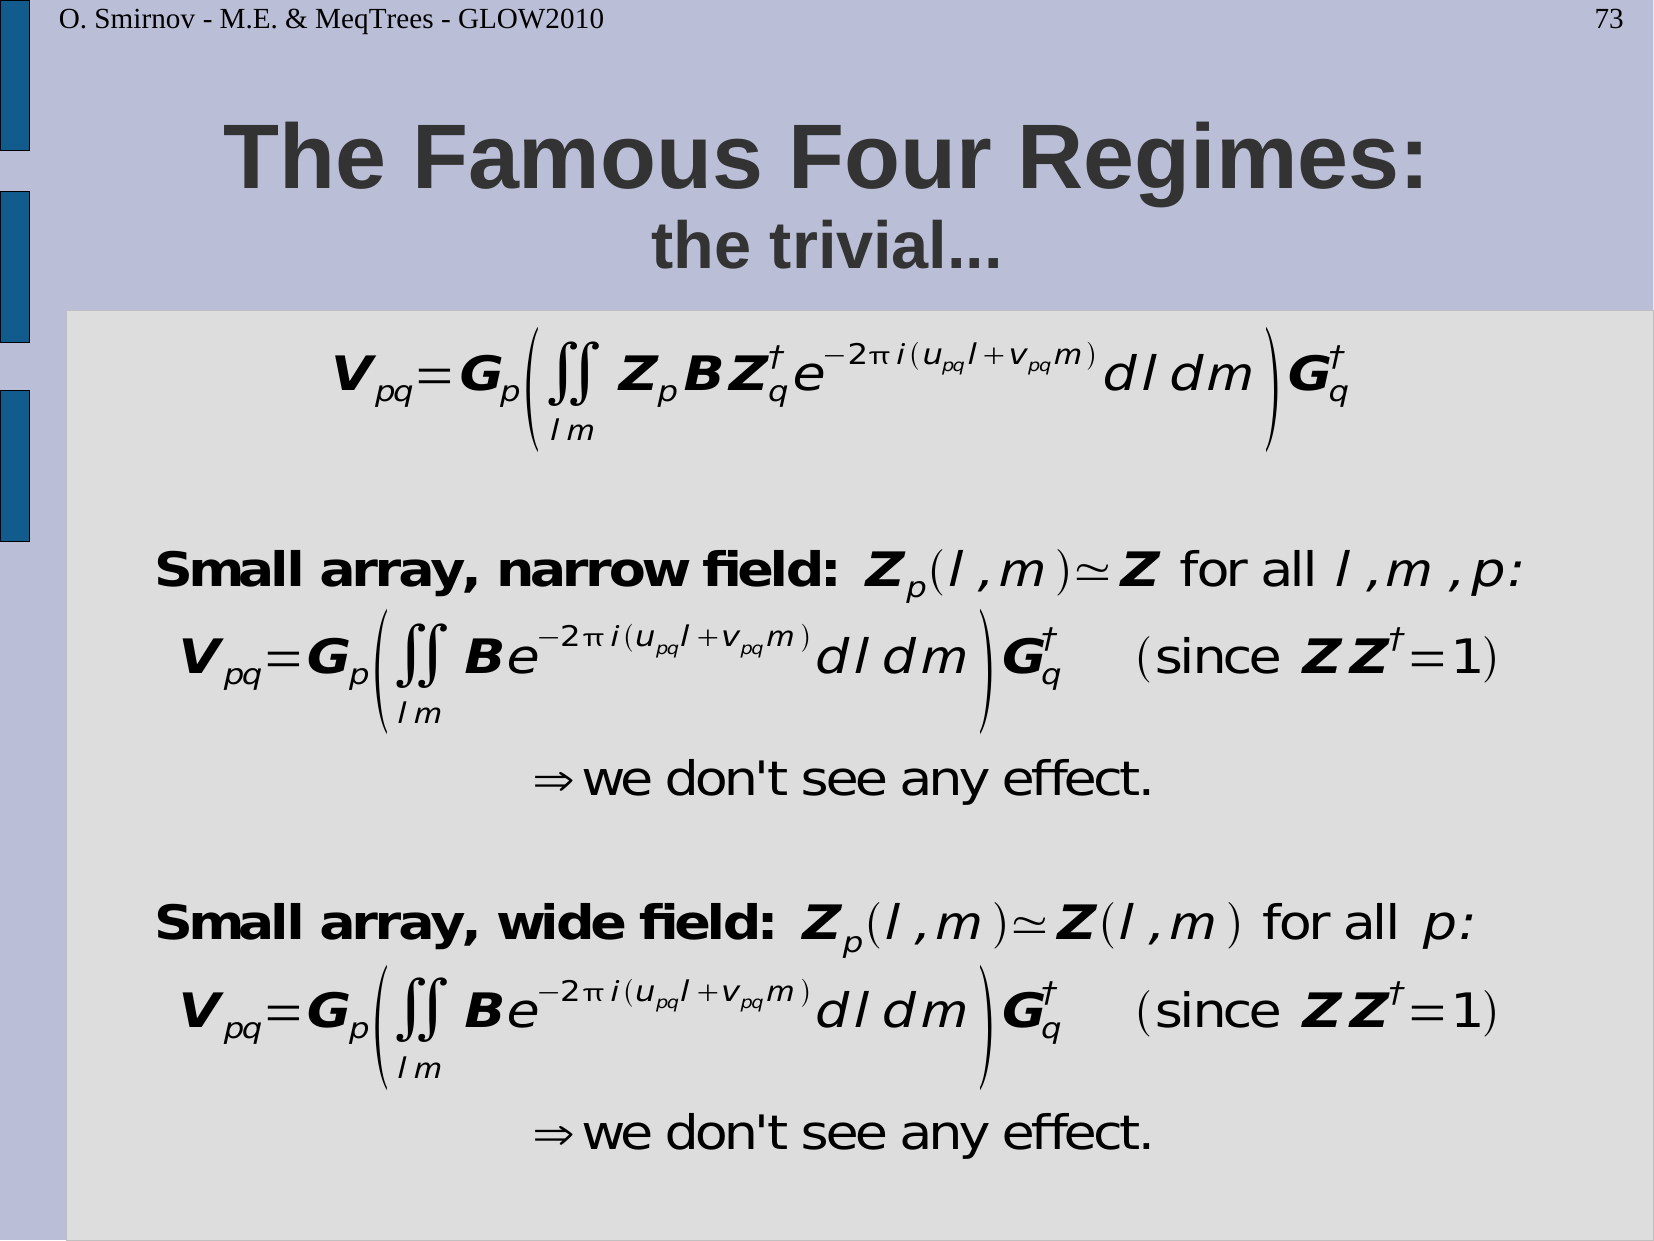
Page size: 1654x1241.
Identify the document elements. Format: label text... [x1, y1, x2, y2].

chart [147, 324, 1531, 1165]
title The Famous Four Regimes: the trivial... [121, 91, 1534, 299]
